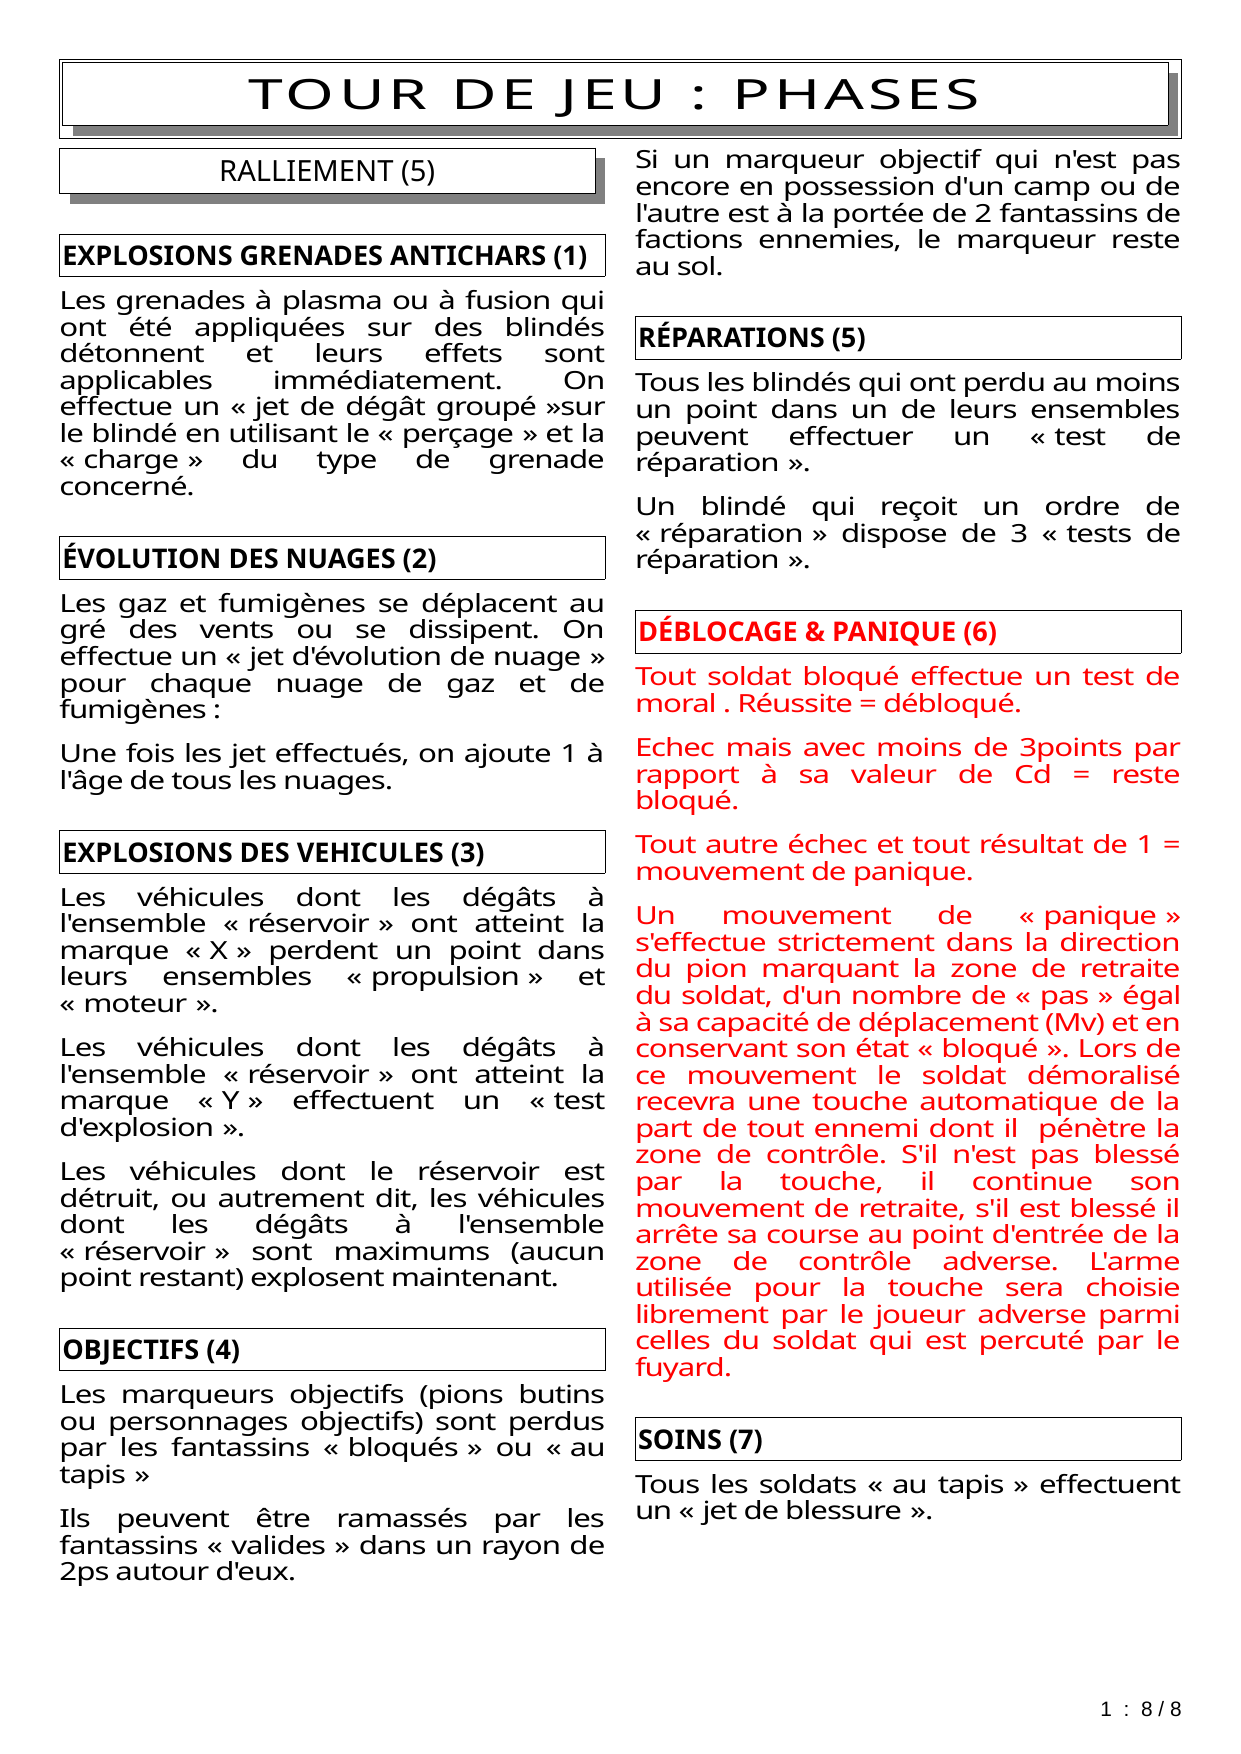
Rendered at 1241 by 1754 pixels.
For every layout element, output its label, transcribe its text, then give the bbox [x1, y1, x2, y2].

text Si un marqueur objectif qui n'est pas encore en possession d'un camp ou de l'autre est à la portée de 2 fantassins de factions ennemies, le marqueur reste au sol. [635, 148, 1181, 280]
text Tous les soldats « au tapis » effectuent un « jet de blessure ». [635, 1472, 1181, 1525]
title Ralliement (5) [60, 149, 595, 193]
text Ils peuvent être ramassés par les fantassins « valides » dans un rayon de 2ps autour d'eux. [59, 1506, 605, 1586]
text Les véhicules dont les dégâts à l'ensemble « réservoir » ont atteint la marque « X » perdent un point dans leurs ensembles « propulsion » et « moteur ». [59, 885, 605, 1018]
text Les gaz et fumigènes se déplacent au gré des vents ou se dissipent. On effectue un « jet d'évolution de nuage » pour chaque nuage de gaz et de fumigènes : [59, 591, 605, 724]
title objectifs (4) [60, 1329, 605, 1370]
text Un blindé qui reçoit un ordre de « réparation » dispose de 3 « tests de réparation ». [635, 494, 1181, 574]
text Les véhicules dont les dégâts à l'ensemble « réservoir » ont atteint la marque « Y » effectuent un « test d'explosion ». [59, 1035, 605, 1142]
title Explosions grenades Antichars (1) [60, 235, 605, 276]
text Une fois les jet effectués, on ajoute 1 à l'âge de tous les nuages. [59, 742, 605, 795]
title Évolution des nuages (2) [60, 537, 605, 579]
title explosions DES VEHICULES (3) [60, 831, 605, 873]
title soins (7) [636, 1418, 1181, 1460]
text Les marqueurs objectifs (pions butins ou personnages objectifs) sont perdus par les fantassins « bloqués » ou « au tapis » [59, 1382, 605, 1489]
text Tout autre échec et tout résultat de 1 = mouvement de panique. [635, 833, 1181, 886]
text Tout soldat bloqué effectue un test de moral . Réussite = débloqué. [635, 664, 1181, 718]
text Un mouvement de « panique » s'effectue strictement dans la direction du pion marquant la zone de retraite du soldat, d'un nombre de « pas » égal à sa capacité de déplacement (Mv) et en conservant son état « bloqué ». Lors de ce mouvement le soldat démoralisé recevra une touche automatique de la part de tout ennemi dont il pénètre la zone de contrôle. S'il n'est pas blessé par la touche, il continue son mouvement de retraite, s'il est blessé il arrête sa course au point d'entrée de la zone de contrôle adverse. L'arme utilisée pour la touche sera choisie librement par le joueur adverse parmi celles du soldat qui est percuté par le fuyard. [635, 903, 1181, 1382]
text Echec mais avec moins de 3points par rapport à sa valeur de Cd = reste bloqué. [635, 735, 1181, 815]
text Les grenades à plasma ou à fusion qui ont été appliquées sur des blindés détonnent et leurs effets sont applicables immédiatement. On effectue un « jet de dégât groupé »sur le blindé en utilisant le « perçage » et la « charge » du type de grenade concerné. [59, 288, 605, 501]
text Tous les blindés qui ont perdu au moins un point dans un de leurs ensembles peuvent effectuer un « test de réparation ». [635, 371, 1181, 477]
title déblocage & panique (6) [636, 611, 1181, 653]
text Les véhicules dont le réservoir est détruit, ou autrement dit, les véhicules dont les dégâts à l'ensemble « réservoir » sont maximums (aucun point restant) explosent maintenant. [59, 1159, 605, 1292]
title réparations (5) [636, 317, 1181, 359]
